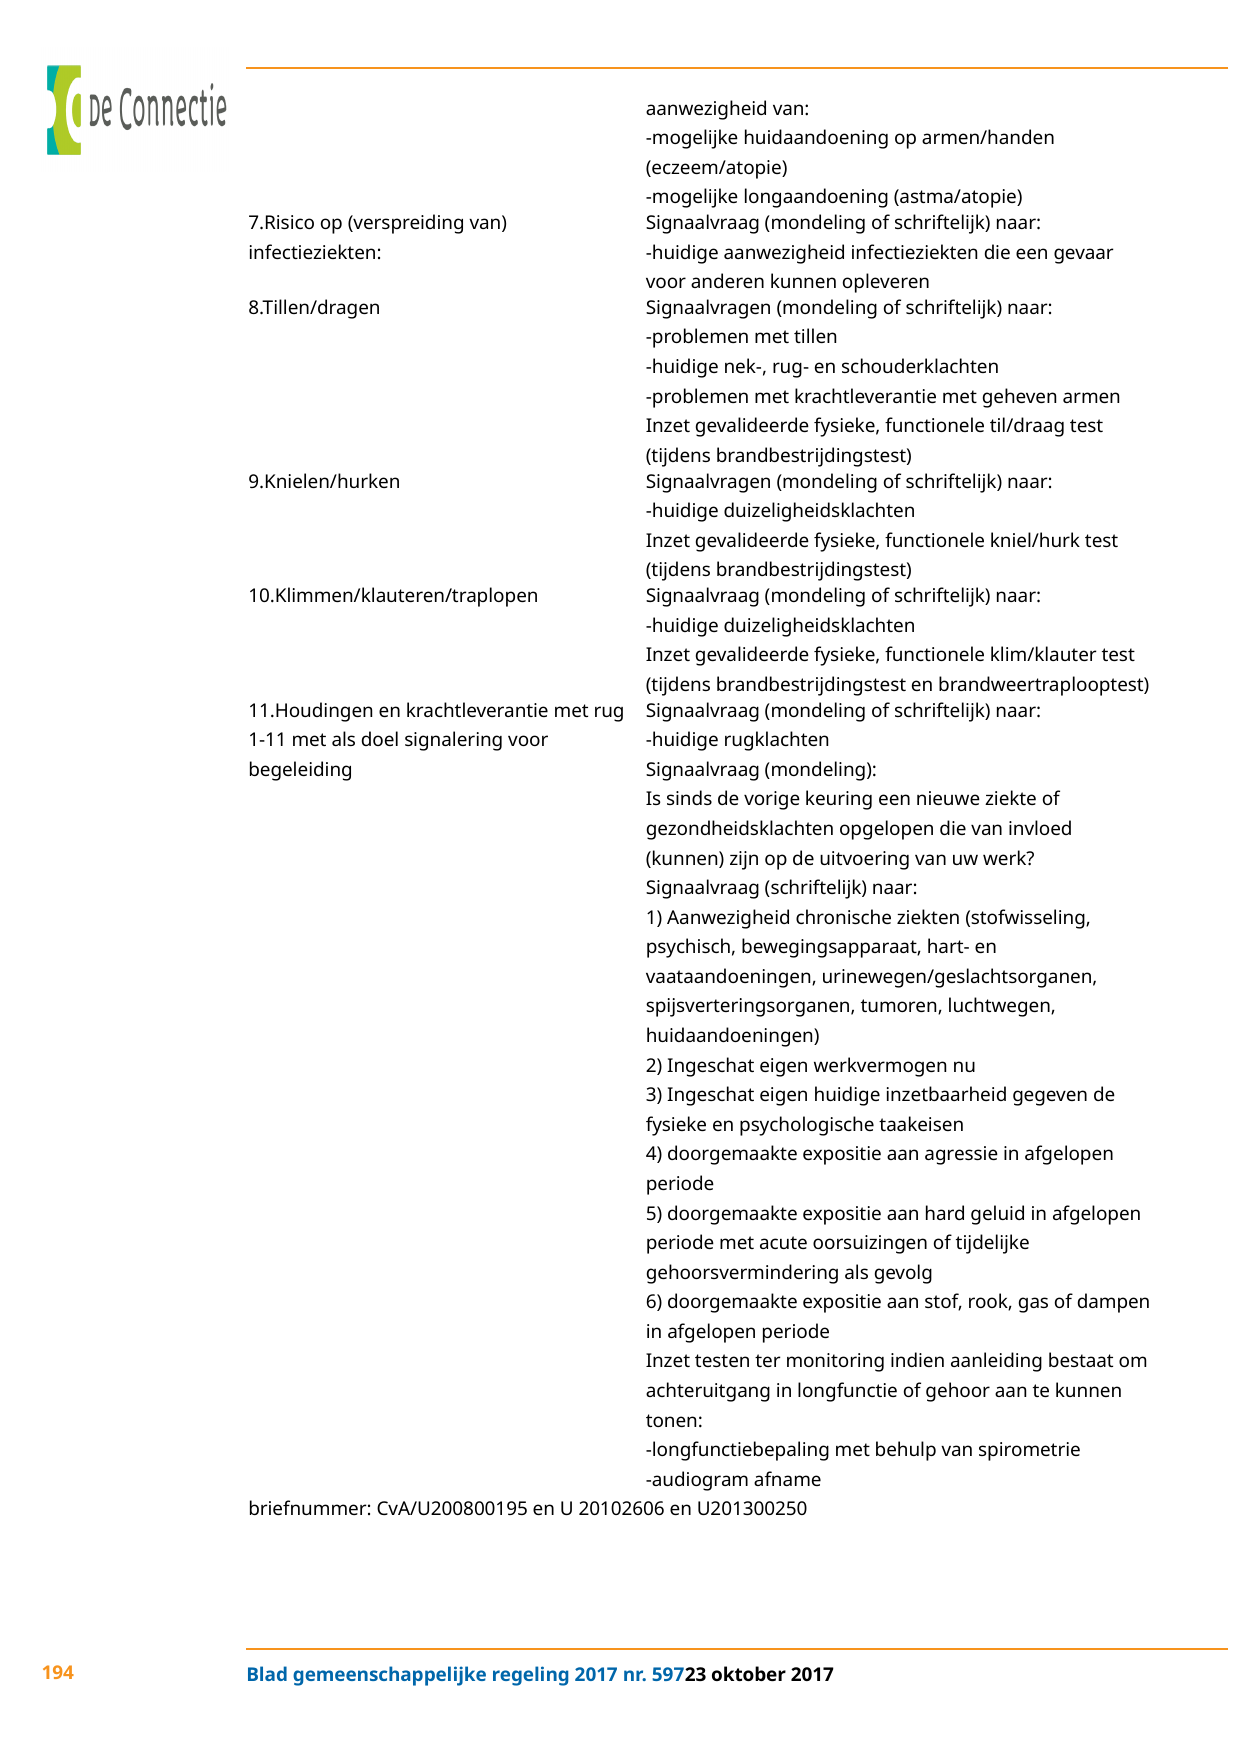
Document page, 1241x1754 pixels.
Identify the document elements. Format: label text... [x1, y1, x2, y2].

table_cell Signaalvragen (mondeling of schriftelijk) naar: -huidige duizeligheidsklachten Inzet gevalideerde fysieke, functionele kniel/hurk test (tijdens brandbestrijdingstest) [646, 468, 1152, 582]
table_cell [248, 95, 646, 209]
table_cell 8.Tillen/dragen [248, 294, 646, 468]
picture [41, 47, 231, 172]
table_cell 9.Knielen/hurken [248, 468, 646, 582]
table_cell Signaalvraag (mondeling of schriftelijk) naar: -huidige rugklachten Signaalvraag (mondeling): Is sinds de vorige keuring een nieuwe ziekte of gezondheidsklachten opgelopen die van invloed (kunnen) zijn op de uitvoering van uw werk? Signaalvraag (schriftelijk) naar: 1) Aanwezigheid chronische ziekten (stofwisseling, psychisch, bewegingsapparaat, hart- en vaataandoeningen, urinewegen/geslachtsorganen, spijsverteringsorganen, tumoren, luchtwegen, huidaandoeningen) 2) Ingeschat eigen werkvermogen nu 3) Ingeschat eigen huidige inzetbaarheid gegeven de fysieke en psychologische taakeisen 4) doorgemaakte expositie aan agressie in afgelopen periode 5) doorgemaakte expositie aan hard geluid in afgelopen periode met acute oorsuizingen of tijdelijke gehoorsvermindering als gevolg 6) doorgemaakte expositie aan stof, rook, gas of dampen in afgelopen periode Inzet testen ter monitoring indien aanleiding bestaat om achteruitgang in longfunctie of gehoor aan te kunnen tonen: -longfunctiebepaling met behulp van spirometrie -audiogram afname [646, 697, 1152, 1492]
table_cell aanwezigheid van: -mogelijke huidaandoening op armen/handen (eczeem/atopie) -mogelijke longaandoening (astma/atopie) [646, 95, 1152, 209]
table_cell 7.Risico op (verspreiding van) infectieziekten: [248, 209, 646, 294]
text briefnummer: CvA/U200800195 en U 20102606 en U201300250 [248, 1495, 1152, 1521]
table_cell 10.Klimmen/klauteren/traplopen [248, 582, 646, 697]
table_cell 11.Houdingen en krachtleverantie met rug 1-11 met als doel signalering voor begeleiding [248, 697, 646, 1492]
table_cell Signaalvraag (mondeling of schriftelijk) naar: -huidige aanwezigheid infectieziekten die een gevaar voor anderen kunnen opleveren [646, 209, 1152, 294]
table_cell Signaalvragen (mondeling of schriftelijk) naar: -problemen met tillen -huidige nek-, rug- en schouderklachten -problemen met krachtleverantie met geheven armen Inzet gevalideerde fysieke, functionele til/draag test (tijdens brandbestrijdingstest) [646, 294, 1152, 468]
table_cell Signaalvraag (mondeling of schriftelijk) naar: -huidige duizeligheidsklachten Inzet gevalideerde fysieke, functionele klim/klauter test (tijdens brandbestrijdingstest en brandweertraplooptest) [646, 582, 1152, 697]
